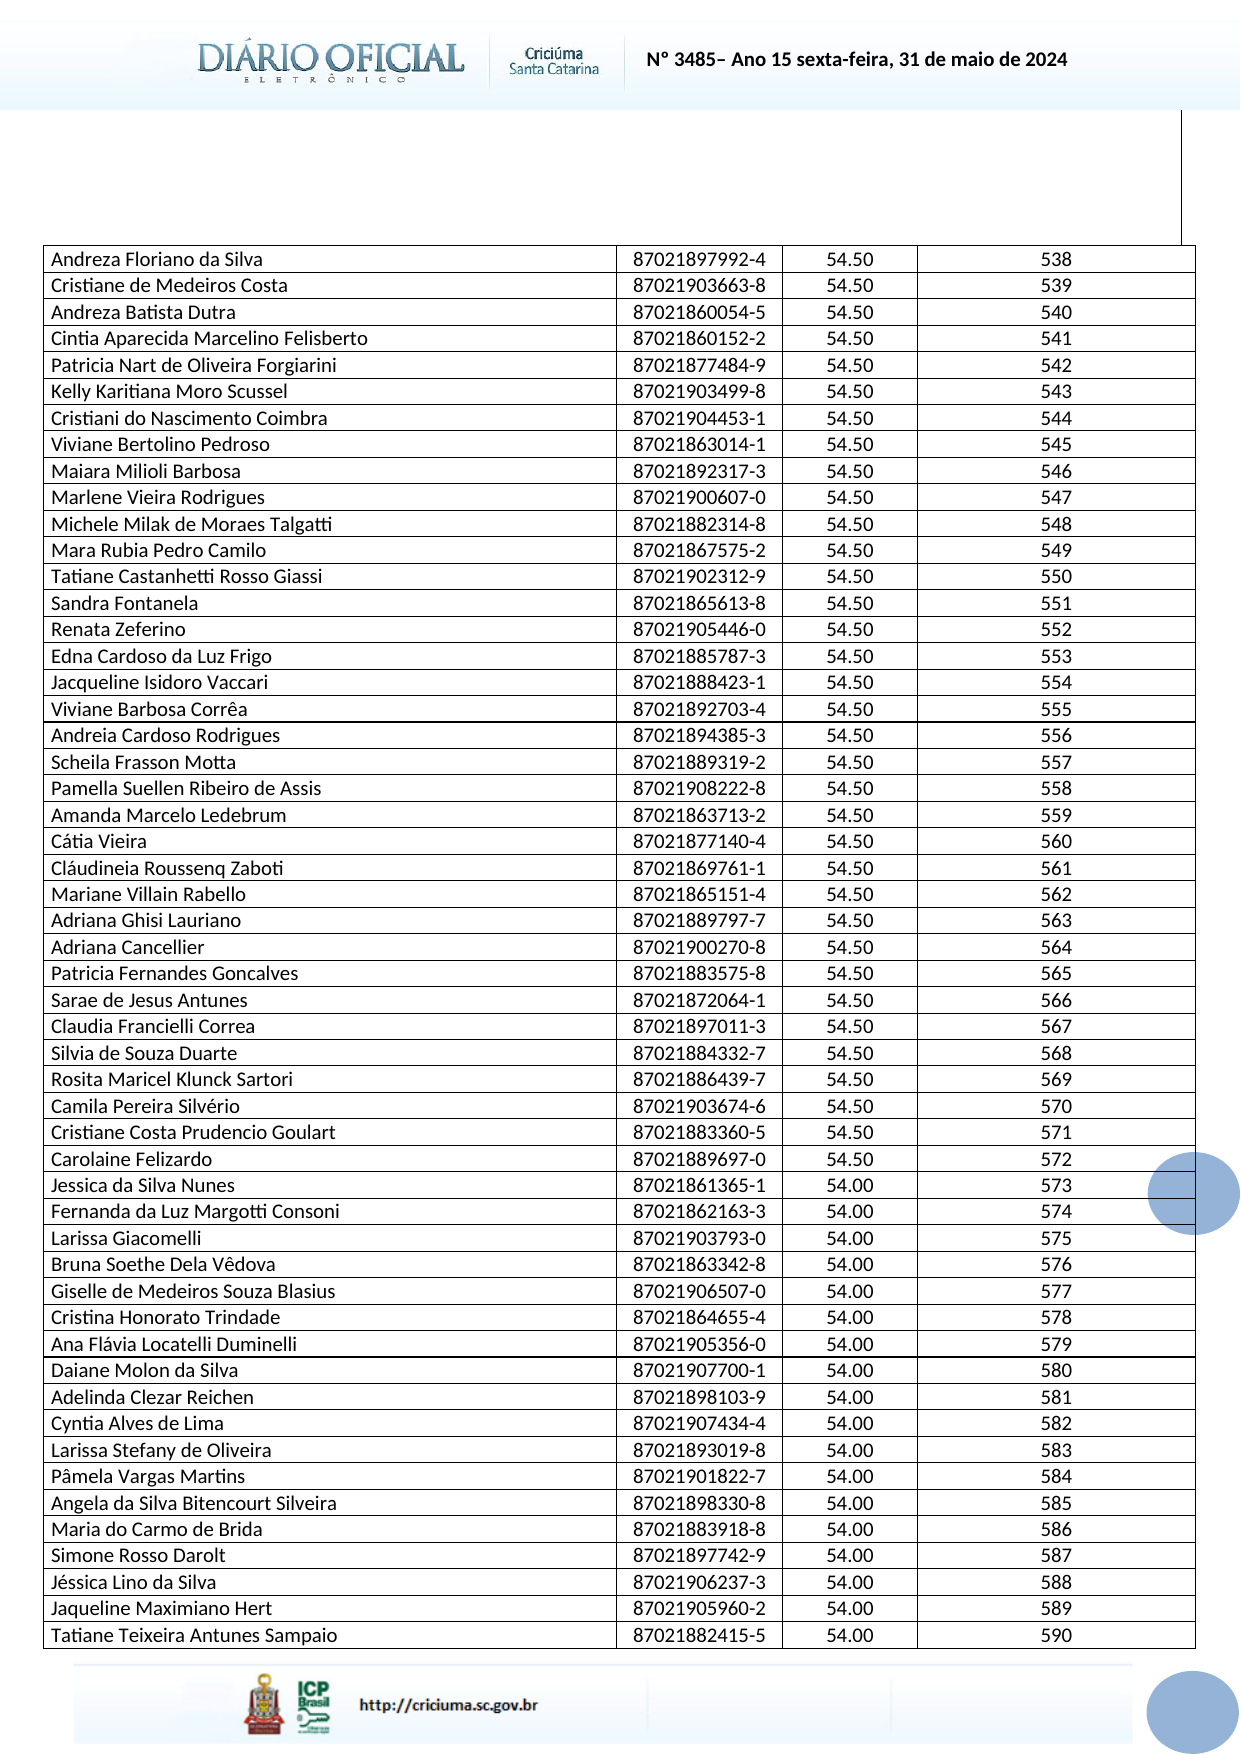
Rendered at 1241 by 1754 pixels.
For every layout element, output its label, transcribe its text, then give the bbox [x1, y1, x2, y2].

table_cell 54.50 [783, 273, 917, 298]
table_cell 87021863014-1 [617, 431, 782, 457]
table_cell 87021907434-4 [617, 1410, 782, 1436]
table_cell Patricia Nart de Oliveira Forgiarini [44, 352, 616, 377]
table_cell 87021885787-3 [617, 643, 782, 668]
table_cell 54.50 [783, 379, 917, 404]
table_cell Tatiane Teixeira Antunes Sampaio [44, 1622, 616, 1647]
table_cell 561 [918, 855, 1195, 880]
table_cell 87021907700-1 [617, 1358, 782, 1383]
table_cell Silvia de Souza Duarte [44, 1040, 616, 1065]
table_cell 54.00 [783, 1358, 917, 1383]
table_cell 87021883575-8 [617, 961, 782, 986]
table_cell 560 [918, 828, 1195, 854]
table_cell Cyntia Alves de Lima [44, 1410, 616, 1436]
table_cell 54.00 [783, 1252, 917, 1277]
table_cell Cristina Honorato Trindade [44, 1305, 616, 1330]
table_cell 87021905960-2 [617, 1596, 782, 1621]
table_cell 54.00 [783, 1569, 917, 1594]
table_cell 87021903663-8 [617, 273, 782, 298]
table_cell 54.00 [783, 1172, 917, 1198]
table_cell 87021892703-4 [617, 696, 782, 721]
table_cell 586 [918, 1516, 1195, 1542]
table_cell 87021863713-2 [617, 802, 782, 827]
table_cell 54.50 [783, 723, 917, 748]
table_cell 54.50 [783, 855, 917, 880]
table_cell 54.00 [783, 1225, 917, 1251]
table_cell 87021864655-4 [617, 1305, 782, 1330]
table_cell 87021889697-0 [617, 1146, 782, 1171]
table_cell 87021900270-8 [617, 934, 782, 959]
table_cell 87021906507-0 [617, 1278, 782, 1303]
table_cell 87021893019-8 [617, 1437, 782, 1462]
table_cell Rosita Maricel Klunck Sartori [44, 1066, 616, 1092]
table_cell 87021889797-7 [617, 908, 782, 933]
table_cell 547 [918, 484, 1195, 510]
table_cell 543 [918, 379, 1195, 404]
table_cell Kelly Karitiana Moro Scussel [44, 379, 616, 404]
table_cell 54.00 [783, 1516, 917, 1542]
table_cell 54.50 [783, 696, 917, 721]
table_cell 581 [918, 1384, 1195, 1409]
table_cell 87021897011-3 [617, 1014, 782, 1039]
table_cell 87021877484-9 [617, 352, 782, 377]
table_cell 54.00 [783, 1596, 917, 1621]
table_cell 573 [918, 1172, 1153, 1198]
table_cell 551 [918, 590, 1195, 616]
table_cell 54.50 [783, 458, 917, 483]
table_cell 87021861365-1 [617, 1172, 782, 1198]
table_cell 87021884332-7 [617, 1040, 782, 1065]
table_cell Maria do Carmo de Brida [44, 1516, 616, 1542]
table_cell 87021877140-4 [617, 828, 782, 854]
table_cell 54.50 [783, 1040, 917, 1065]
table_cell 87021908222-8 [617, 775, 782, 801]
table_cell 583 [918, 1437, 1195, 1462]
table_cell Camila Pereira Silvério [44, 1093, 616, 1118]
table_cell 54.50 [783, 617, 917, 642]
table_cell 87021894385-3 [617, 723, 782, 748]
table_cell Marlene Vieira Rodrigues [44, 484, 616, 510]
table_cell 567 [918, 1014, 1195, 1039]
table_cell Edna Cardoso da Luz Frigo [44, 643, 616, 668]
table_cell 87021905446-0 [617, 617, 782, 642]
table_cell 553 [918, 643, 1195, 668]
table_cell Scheila Frasson Motta [44, 749, 616, 774]
table_cell 54.50 [783, 908, 917, 933]
table_cell 54.50 [783, 749, 917, 774]
table_cell 557 [918, 749, 1195, 774]
table_cell 54.50 [783, 484, 917, 510]
table_cell 540 [918, 299, 1195, 324]
table_cell 578 [918, 1305, 1195, 1330]
table_cell 54.00 [783, 1384, 917, 1409]
table_cell Simone Rosso Darolt [44, 1543, 616, 1568]
table_cell 54.00 [783, 1437, 917, 1462]
table_cell 564 [918, 934, 1195, 959]
table_cell Cristiane Costa Prudencio Goulart [44, 1119, 616, 1145]
table_cell 87021886439-7 [617, 1066, 782, 1092]
table_cell 87021900607-0 [617, 484, 782, 510]
table_cell 54.50 [783, 1146, 917, 1171]
table_cell 87021865613-8 [617, 590, 782, 616]
table_cell 54.50 [783, 1119, 917, 1145]
table_cell 54.00 [783, 1543, 917, 1568]
table_cell Cláudineia Roussenq Zaboti [44, 855, 616, 880]
table_cell 563 [918, 908, 1195, 933]
table_cell 589 [918, 1596, 1195, 1621]
table_cell 584 [918, 1463, 1195, 1489]
table_cell 546 [918, 458, 1195, 483]
table_cell Carolaine Felizardo [44, 1146, 616, 1171]
table_cell 54.50 [783, 511, 917, 536]
table_cell Jacqueline Isidoro Vaccari [44, 670, 616, 695]
table_cell 556 [918, 723, 1195, 748]
table_cell Daiane Molon da Silva [44, 1358, 616, 1383]
table_cell 54.00 [783, 1199, 917, 1224]
table_cell 566 [918, 987, 1195, 1012]
table_cell Bruna Soethe Dela Vêdova [44, 1252, 616, 1277]
table_cell 562 [918, 881, 1195, 907]
table_cell Sarae de Jesus Antunes [44, 987, 616, 1012]
table_cell 87021904453-1 [617, 405, 782, 430]
table_cell 568 [918, 1040, 1195, 1065]
table_cell 87021860152-2 [617, 326, 782, 351]
table_cell 552 [918, 617, 1195, 642]
table_cell 54.50 [783, 987, 917, 1012]
table_cell 555 [918, 696, 1195, 721]
table_cell 550 [918, 564, 1195, 589]
table_cell 87021906237-3 [617, 1569, 782, 1594]
table_cell 538 [918, 246, 1195, 272]
table_cell 87021903793-0 [617, 1225, 782, 1251]
table_cell 87021860054-5 [617, 299, 782, 324]
table_cell 569 [918, 1066, 1195, 1092]
table_cell Andreza Batista Dutra [44, 299, 616, 324]
table_cell Cintia Aparecida Marcelino Felisberto [44, 326, 616, 351]
table_cell 54.50 [783, 537, 917, 563]
table_cell 87021898103-9 [617, 1384, 782, 1409]
table_cell 54.00 [783, 1305, 917, 1330]
table_cell 87021889319-2 [617, 749, 782, 774]
table_cell Ana Flávia Locatelli Duminelli [44, 1331, 616, 1356]
table_cell 54.50 [783, 802, 917, 827]
table_cell 87021872064-1 [617, 987, 782, 1012]
table_cell Larissa Giacomelli [44, 1225, 616, 1251]
table_cell Amanda Marcelo Ledebrum [44, 802, 616, 827]
table_cell 577 [918, 1278, 1195, 1303]
table_cell 87021902312-9 [617, 564, 782, 589]
table_cell 549 [918, 537, 1195, 563]
table_cell 54.00 [783, 1463, 917, 1489]
table_cell Adelinda Clezar Reichen [44, 1384, 616, 1409]
table_cell 87021867575-2 [617, 537, 782, 563]
table_cell 54.50 [783, 246, 917, 272]
table_cell 570 [918, 1093, 1195, 1118]
table_cell 87021862163-3 [617, 1199, 782, 1224]
table_cell 87021863342-8 [617, 1252, 782, 1277]
table_cell 54.50 [783, 299, 917, 324]
table_cell 542 [918, 352, 1195, 377]
table_cell 54.50 [783, 564, 917, 589]
table_cell Viviane Bertolino Pedroso [44, 431, 616, 457]
table_cell 87021897992-4 [617, 246, 782, 272]
table_cell Adriana Ghisi Lauriano [44, 908, 616, 933]
table_cell 87021901822-7 [617, 1463, 782, 1489]
table_cell Jessica da Silva Nunes [44, 1172, 616, 1198]
table_cell 574 [918, 1199, 1161, 1224]
table_cell Angela da Silva Bitencourt Silveira [44, 1490, 616, 1515]
table_cell 87021882314-8 [617, 511, 782, 536]
table_cell 87021897742-9 [617, 1543, 782, 1568]
table_cell Claudia Francielli Correa [44, 1014, 616, 1039]
table_cell 582 [918, 1410, 1195, 1436]
table_cell 539 [918, 273, 1195, 298]
table_cell 87021882415-5 [617, 1622, 782, 1647]
table_cell Pamella Suellen Ribeiro de Assis [44, 775, 616, 801]
table_cell 54.00 [783, 1490, 917, 1515]
table_cell 87021898330-8 [617, 1490, 782, 1515]
table_cell 87021883360-5 [617, 1119, 782, 1145]
table_cell 559 [918, 802, 1195, 827]
table_cell 54.50 [783, 643, 917, 668]
table_cell 54.50 [783, 326, 917, 351]
table_cell Adriana Cancellier [44, 934, 616, 959]
table_cell 87021883918-8 [617, 1516, 782, 1542]
table_cell Michele Milak de Moraes Talgatti [44, 511, 616, 536]
table_cell Fernanda da Luz Margotti Consoni [44, 1199, 616, 1224]
table_cell 54.50 [783, 405, 917, 430]
table_cell Sandra Fontanela [44, 590, 616, 616]
table_cell 548 [918, 511, 1195, 536]
table_cell Maiara Milioli Barbosa [44, 458, 616, 483]
table_cell 576 [918, 1252, 1195, 1277]
table_cell Andreza Floriano da Silva [44, 246, 616, 272]
table_cell 87021888423-1 [617, 670, 782, 695]
table_cell Giselle de Medeiros Souza Blasius [44, 1278, 616, 1303]
table_cell 54.50 [783, 775, 917, 801]
table_cell 54.50 [783, 1093, 917, 1118]
table_cell 54.50 [783, 590, 917, 616]
table_cell 54.00 [783, 1622, 917, 1647]
table_cell 87021905356-0 [617, 1331, 782, 1356]
table_cell 54.00 [783, 1410, 917, 1436]
table_cell 54.50 [783, 431, 917, 457]
table_cell Larissa Stefany de Oliveira [44, 1437, 616, 1462]
table_cell Patricia Fernandes Goncalves [44, 961, 616, 986]
table_cell 54.00 [783, 1331, 917, 1356]
table_cell 87021903499-8 [617, 379, 782, 404]
table_cell 575 [918, 1225, 1195, 1251]
table_cell Cristiani do Nascimento Coimbra [44, 405, 616, 430]
table_cell Viviane Barbosa Corrêa [44, 696, 616, 721]
table_cell Cátia Vieira [44, 828, 616, 854]
table_cell 579 [918, 1331, 1195, 1356]
table_cell 87021892317-3 [617, 458, 782, 483]
table_cell Jéssica Lino da Silva [44, 1569, 616, 1594]
table_cell 54.50 [783, 1066, 917, 1092]
table_cell 571 [918, 1119, 1195, 1145]
table_cell 87021903674-6 [617, 1093, 782, 1118]
table_cell 587 [918, 1543, 1195, 1568]
table_cell Mara Rubia Pedro Camilo [44, 537, 616, 563]
table_cell 544 [918, 405, 1195, 430]
table_cell 545 [918, 431, 1195, 457]
table_cell 54.50 [783, 881, 917, 907]
table_cell Tatiane Castanhetti Rosso Giassi [44, 564, 616, 589]
table_cell Mariane Villain Rabello [44, 881, 616, 907]
table_cell 590 [918, 1622, 1195, 1647]
table_cell 54.50 [783, 352, 917, 377]
table_cell 54.50 [783, 828, 917, 854]
table_cell 565 [918, 961, 1195, 986]
table_cell 572 [918, 1146, 1195, 1171]
table_cell Renata Zeferino [44, 617, 616, 642]
table_cell 54.50 [783, 670, 917, 695]
table_cell 54.00 [783, 1278, 917, 1303]
table_cell Cristiane de Medeiros Costa [44, 273, 616, 298]
table_cell 558 [918, 775, 1195, 801]
table_cell 87021869761-1 [617, 855, 782, 880]
table_cell 541 [918, 326, 1195, 351]
table_cell 54.50 [783, 1014, 917, 1039]
table_cell 54.50 [783, 961, 917, 986]
table_cell 585 [918, 1490, 1195, 1515]
table_cell 580 [918, 1358, 1195, 1383]
table_cell 54.50 [783, 934, 917, 959]
table_cell 554 [918, 670, 1195, 695]
table_cell 87021865151-4 [617, 881, 782, 907]
table_cell Jaqueline Maximiano Hert [44, 1596, 616, 1621]
table_cell Andreia Cardoso Rodrigues [44, 723, 616, 748]
table_cell Pâmela Vargas Martins [44, 1463, 616, 1489]
table_cell 588 [918, 1569, 1195, 1594]
